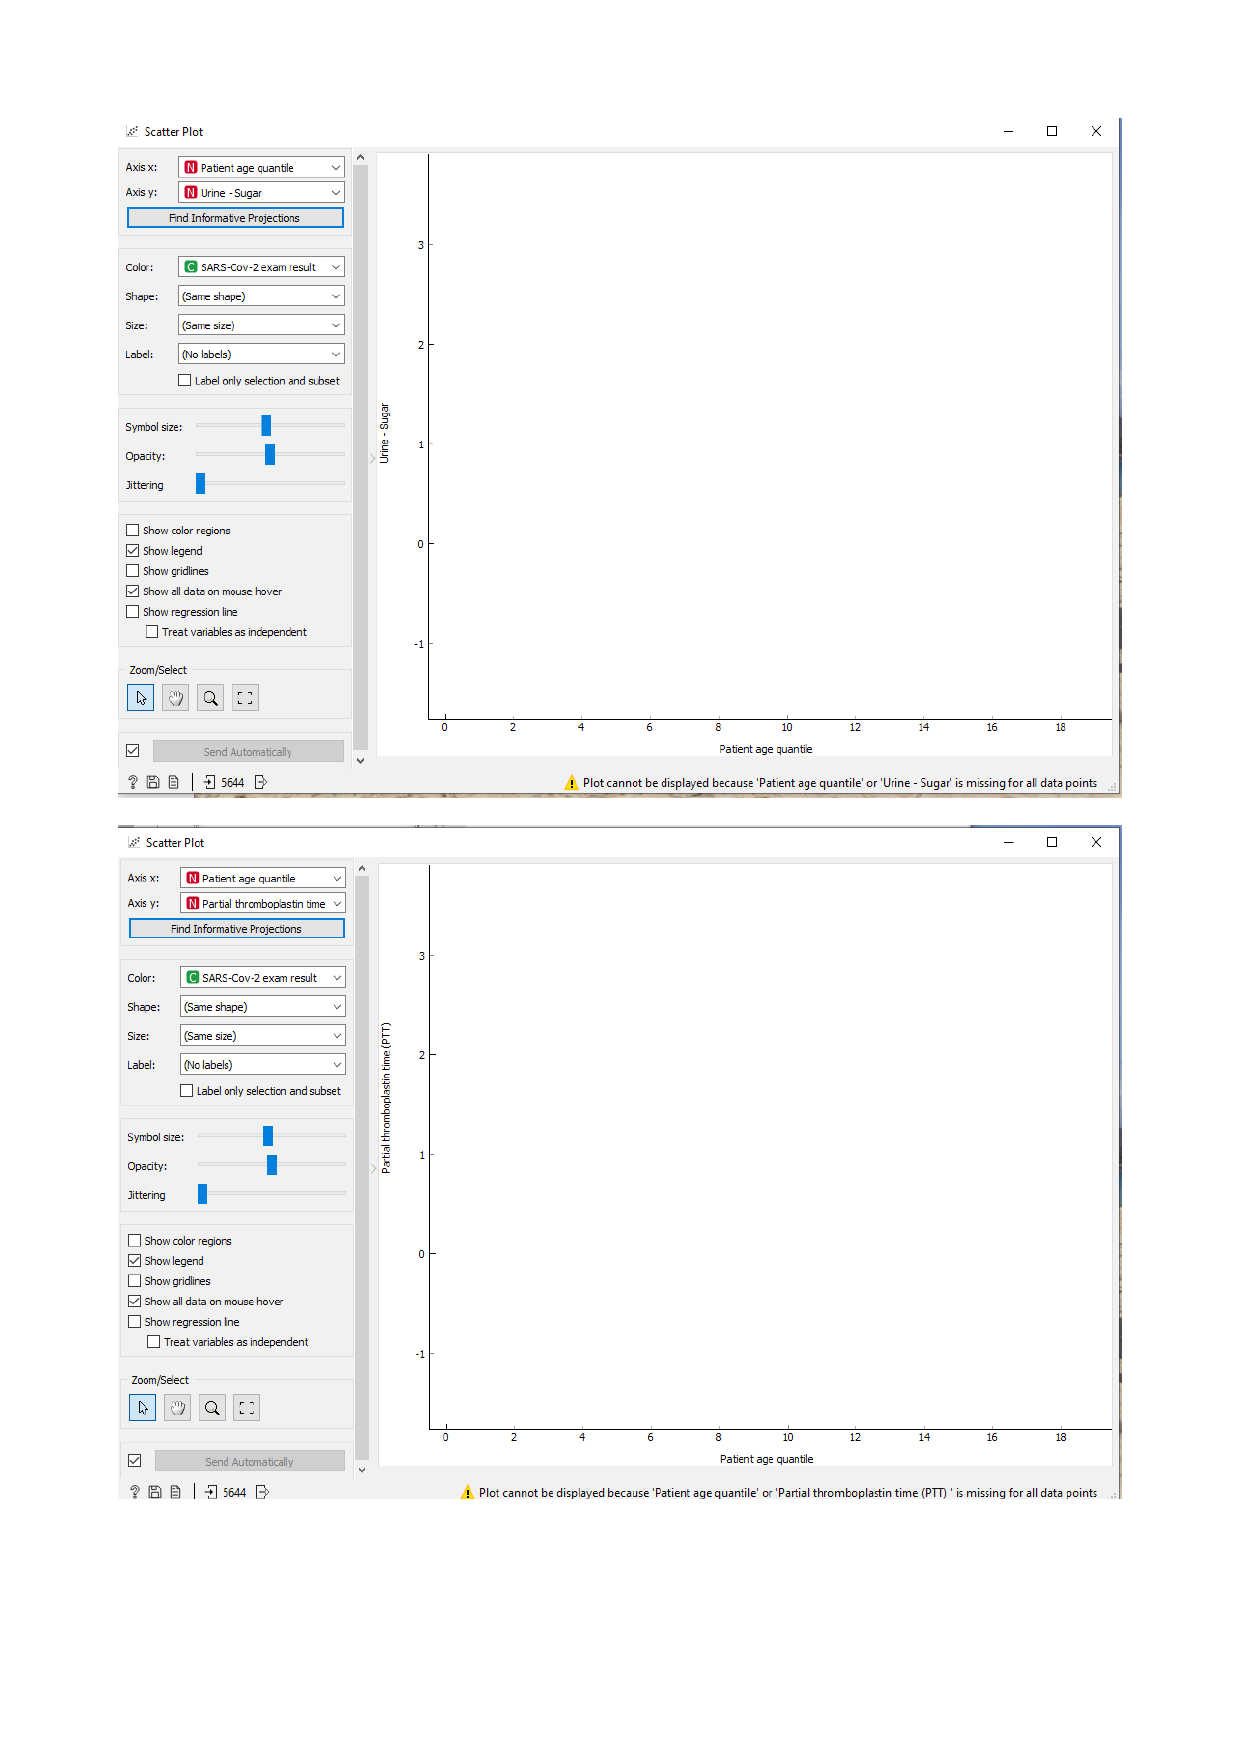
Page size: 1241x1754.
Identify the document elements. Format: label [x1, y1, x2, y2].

picture [118, 825, 1122, 1499]
picture [118, 118, 1122, 798]
